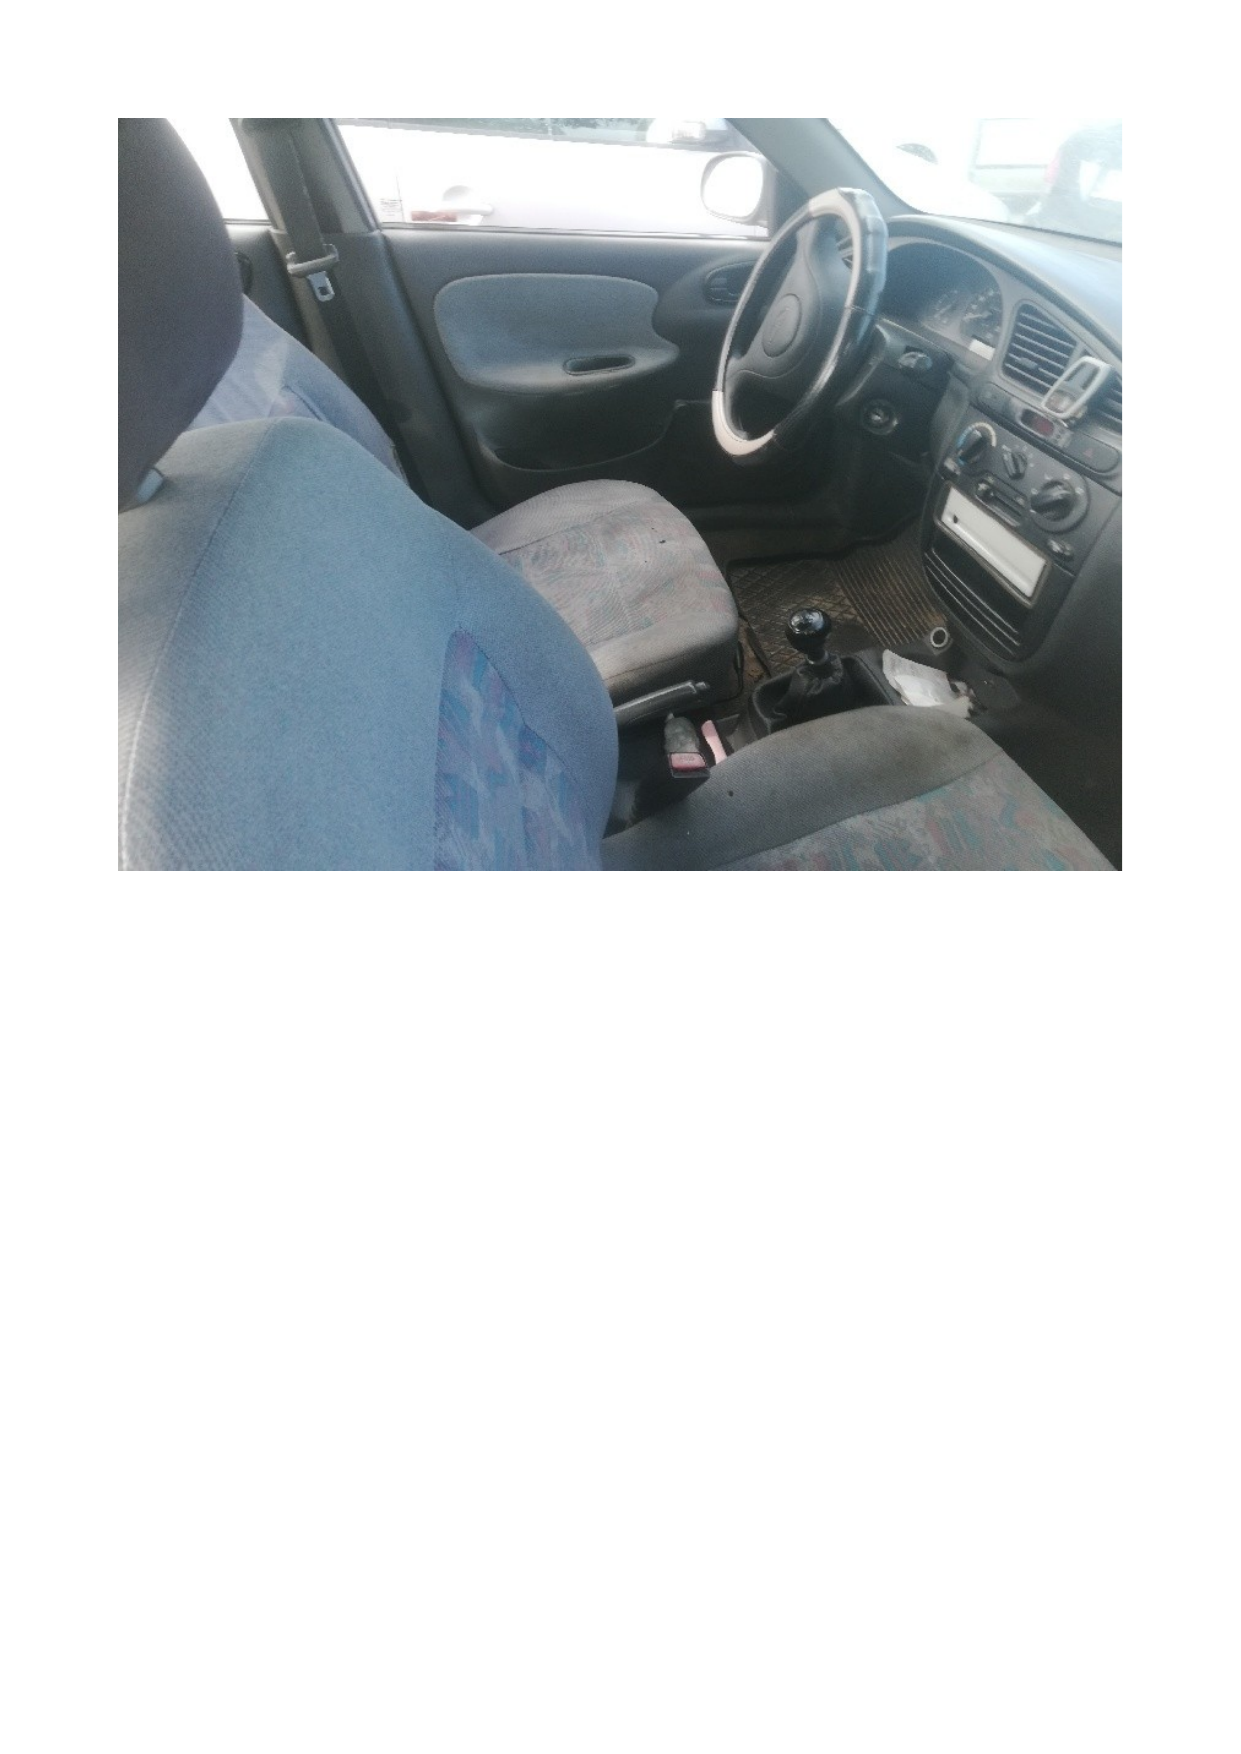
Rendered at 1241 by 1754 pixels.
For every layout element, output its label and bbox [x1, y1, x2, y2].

picture [118, 118, 1123, 871]
